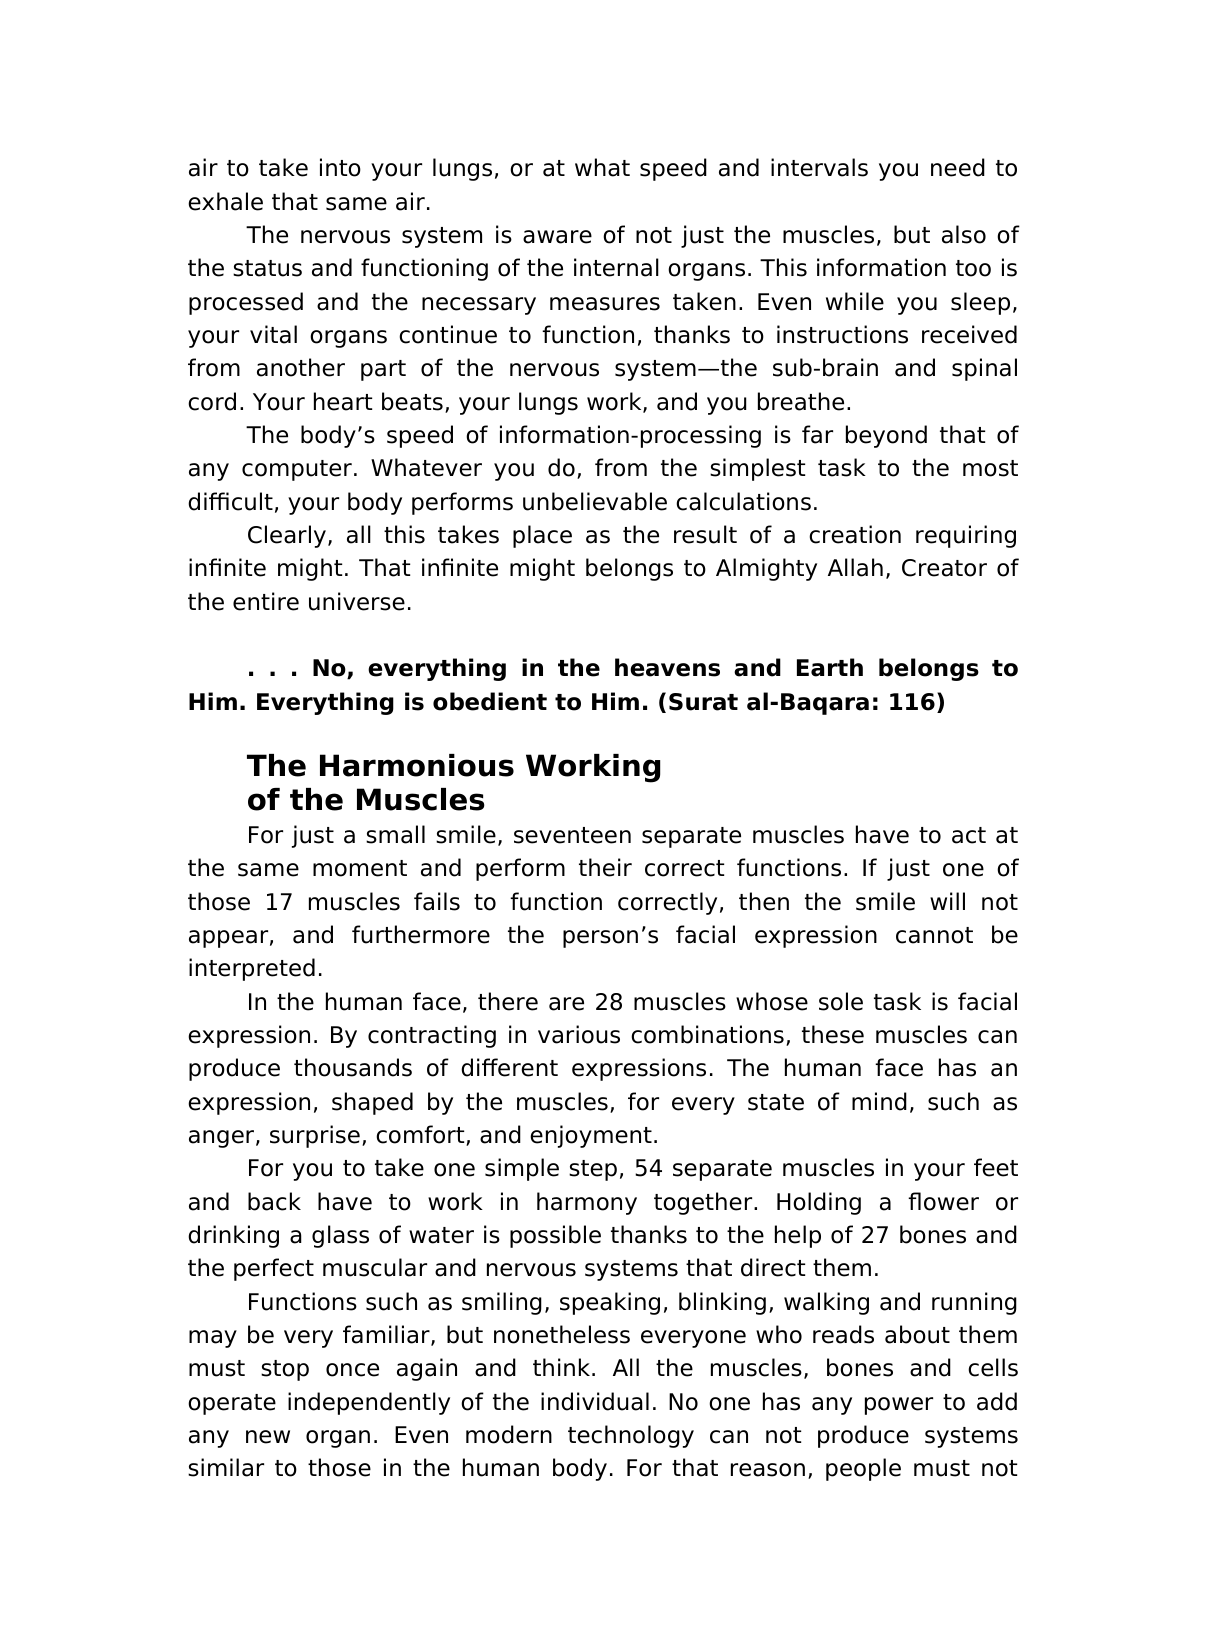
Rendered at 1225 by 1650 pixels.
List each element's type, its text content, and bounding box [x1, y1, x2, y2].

text The nervous system is aware of not just the muscles, but also of the status and functioning of the internal organs. This information too is processed and the necessary measures taken. Even while you sleep, your vital organs continue to function, thanks to instructions received from another part of the nervous system—the sub-brain and spinal cord. Your heart beats, your lungs work, and you breathe. [187, 217, 1020, 417]
text In the human face, there are 28 muscles whose sole task is facial expression. By contracting in various combinations, these muscles can produce thousands of different expressions. The human face has an expression, shaped by the muscles, for every state of mind, such as anger, surprise, comfort, and enjoyment. [187, 983, 1020, 1150]
text For you to take one simple step, 54 separate muscles in your feet and back have to work in harmony together. Holding a flower or drinking a glass of water is possible thanks to the help of 27 bones and the perfect muscular and nervous systems that direct them. [187, 1150, 1020, 1283]
text . . . No, everything in the heavens and Earth belongs to Him. Everything is obedient to Him. (Surat al-Baqara: 116) [187, 650, 1020, 717]
text Clearly, all this takes place as the result of a creation requiring infinite might. That infinite might belongs to Almighty Allah, Creator of the entire universe. [187, 517, 1020, 617]
text The Harmonious Working [187, 750, 1020, 783]
text of the Muscles [187, 783, 1020, 817]
text The body’s speed of information-processing is far beyond that of any computer. Whatever you do, from the simplest task to the most difficult, your body performs unbelievable calculations. [187, 417, 1020, 517]
text For just a small smile, seventeen separate muscles have to act at the same moment and perform their correct functions. If just one of those 17 muscles fails to function correctly, then the smile will not appear, and furthermore the person’s facial expression cannot be interpreted. [187, 817, 1020, 983]
text air to take into your lungs, or at what speed and intervals you need to exhale that same air. [187, 150, 1020, 217]
text Functions such as smiling, speaking, blinking, walking and running may be very familiar, but nonetheless everyone who reads about them must stop once again and think. All the muscles, bones and cells operate independently of the individual. No one has any power to add any new organ. Even modern technology can not produce systems similar to those in the human body. For that reason, people must not [187, 1283, 1020, 1483]
